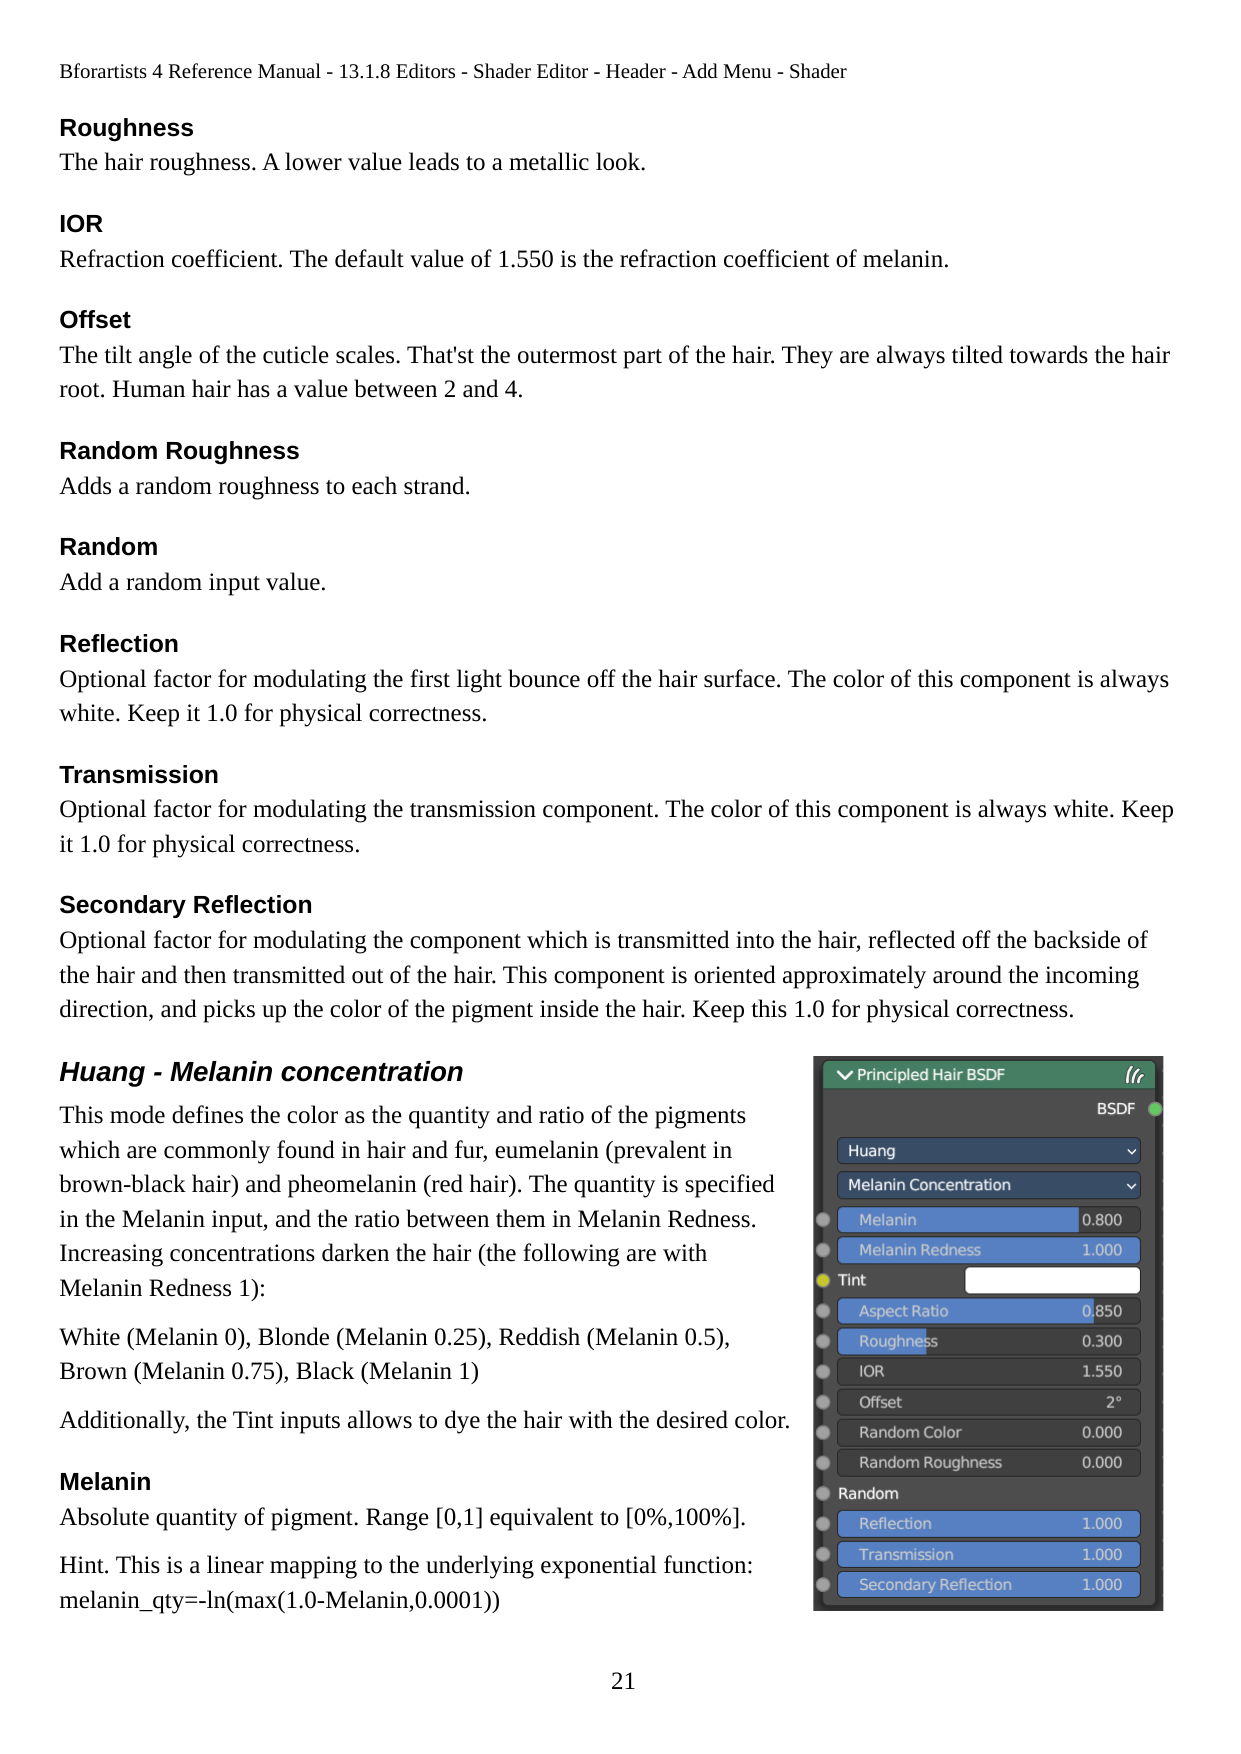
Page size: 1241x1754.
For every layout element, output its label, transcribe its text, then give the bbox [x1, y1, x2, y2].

text Optional factor for modulating the first light bounce off the hair surface. The color of this component is always white. Keep it 1.0 for physical correctness. [59, 664, 1181, 727]
text Hint. This is a linear mapping to the underlying exponential function: melanin_qty=-ln(max(1.0-Melanin,0.0001)) [59, 1551, 1181, 1614]
text Add a random input value. [59, 567, 1181, 596]
subtitle Random [59, 532, 1181, 561]
text The tilt angle of the cuticle scales. That'st the outermost part of the hair. They are always tilted towards the hair root. Human hair has a value between 2 and 4. [59, 340, 1181, 403]
subtitle [1164, 1467, 1181, 1495]
text Optional factor for modulating the component which is transmitted into the hair, reflected off the backside of the hair and then transmitted out of the hair. This component is oriented approximately around the incoming direction, and picks up the color of the pigment inside the hair. Keep this 1.0 for physical correctness. [59, 925, 1181, 1023]
text Refraction coefficient. The default value of 1.550 is the refraction coefficient of melanin. [59, 244, 1181, 272]
subtitle Roughness [59, 113, 1181, 141]
text Absolute quantity of pigment. Range [0,1] equivalent to [0%,100%]. [59, 1502, 813, 1530]
subtitle Reflection [59, 629, 1181, 657]
subtitle Transmission [59, 760, 1181, 788]
picture [813, 1056, 1164, 1611]
subtitle Huang - Melanin concentration [59, 1056, 813, 1088]
subtitle Offset [59, 305, 1181, 334]
subtitle Random Roughness [59, 436, 1181, 465]
subtitle IOR [59, 209, 1181, 237]
text Adds a random roughness to each strand. [59, 471, 1181, 500]
text Optional factor for modulating the transmission component. The color of this component is always white. Keep it 1.0 for physical correctness. [59, 794, 1181, 858]
subtitle Secondary Reflection [59, 891, 1181, 919]
text Additionally, the Tint inputs allows to dye the hair with the desired color. [59, 1405, 813, 1434]
text White (Melanin 0), Blonde (Melanin 0.25), Reddish (Melanin 0.5), Brown (Melanin 0.75), Black (Melanin 1) [59, 1322, 813, 1385]
text The hair roughness. A lower value leads to a metallic look. [59, 147, 1181, 176]
text This mode defines the color as the quantity and ratio of the pigments which are commonly found in hair and fur, eumelanin (prevalent in brown-black hair) and pheomelanin (red hair). The quantity is specified in the Melanin input, and the ratio between them in Melanin Redness. Increasing concentrations darken the hair (the following are with Melanin Redness 1): [59, 1100, 813, 1301]
subtitle Melanin [59, 1467, 813, 1495]
